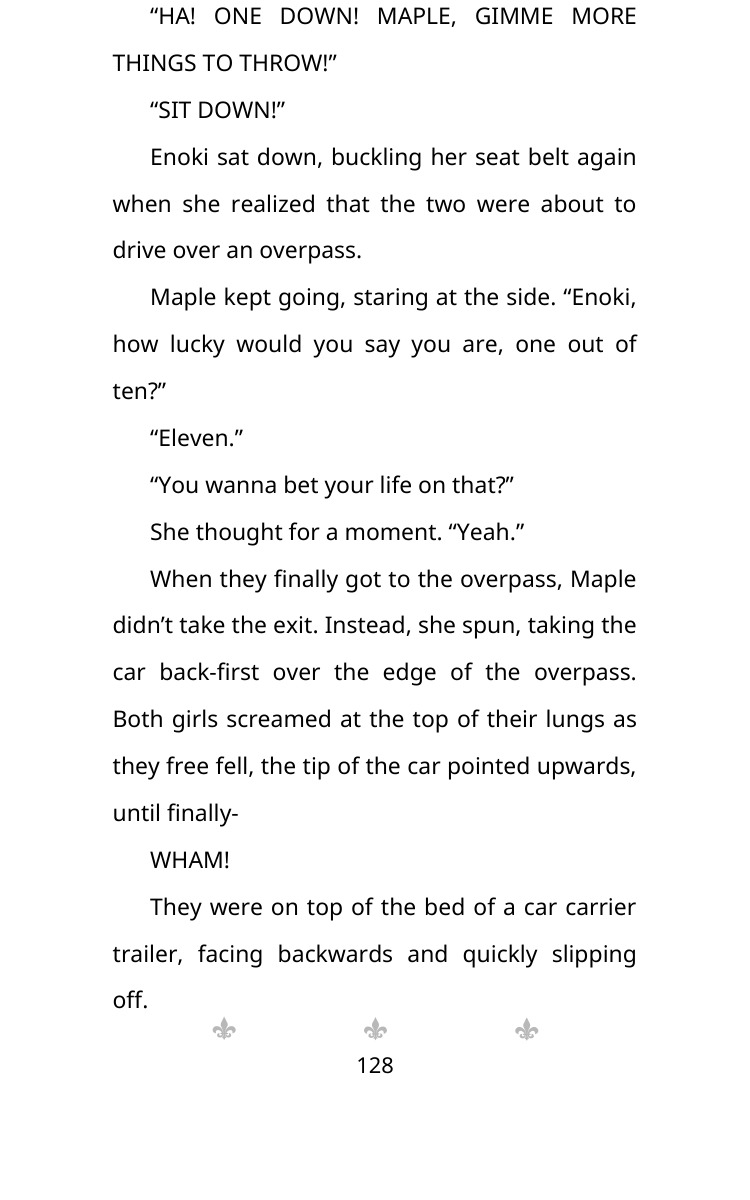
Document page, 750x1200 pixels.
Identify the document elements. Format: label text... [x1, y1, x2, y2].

text When they finally got to the overpass, Maple didn’t take the exit. Instead, she spun, taking the car back-first over the edge of the overpass. Both girls screamed at the top of their lungs as they free fell, the tip of the car pointed upwards, until finally- [112, 562, 637, 828]
text Enoki sat down, buckling her seat belt again when she realized that the two were about to drive over an overpass. [112, 141, 637, 266]
text Maple kept going, staring at the side. “Enoki, how lucky would you say you are, one out of ten?” [112, 281, 637, 406]
text “SIT DOWN!” [112, 94, 637, 125]
text “HA! ONE DOWN! MAPLE, GIMME MORE THINGS TO THROW!” [112, 0, 637, 78]
text She thought for a moment. “Yeah.” [112, 516, 637, 547]
text They were on top of the bed of a car carrier trailer, facing backwards and quickly slipping off. [112, 891, 637, 1016]
text WHAM! [112, 844, 637, 875]
text “You wanna bet your life on that?” [112, 469, 637, 500]
text “Eleven.” [112, 422, 637, 453]
